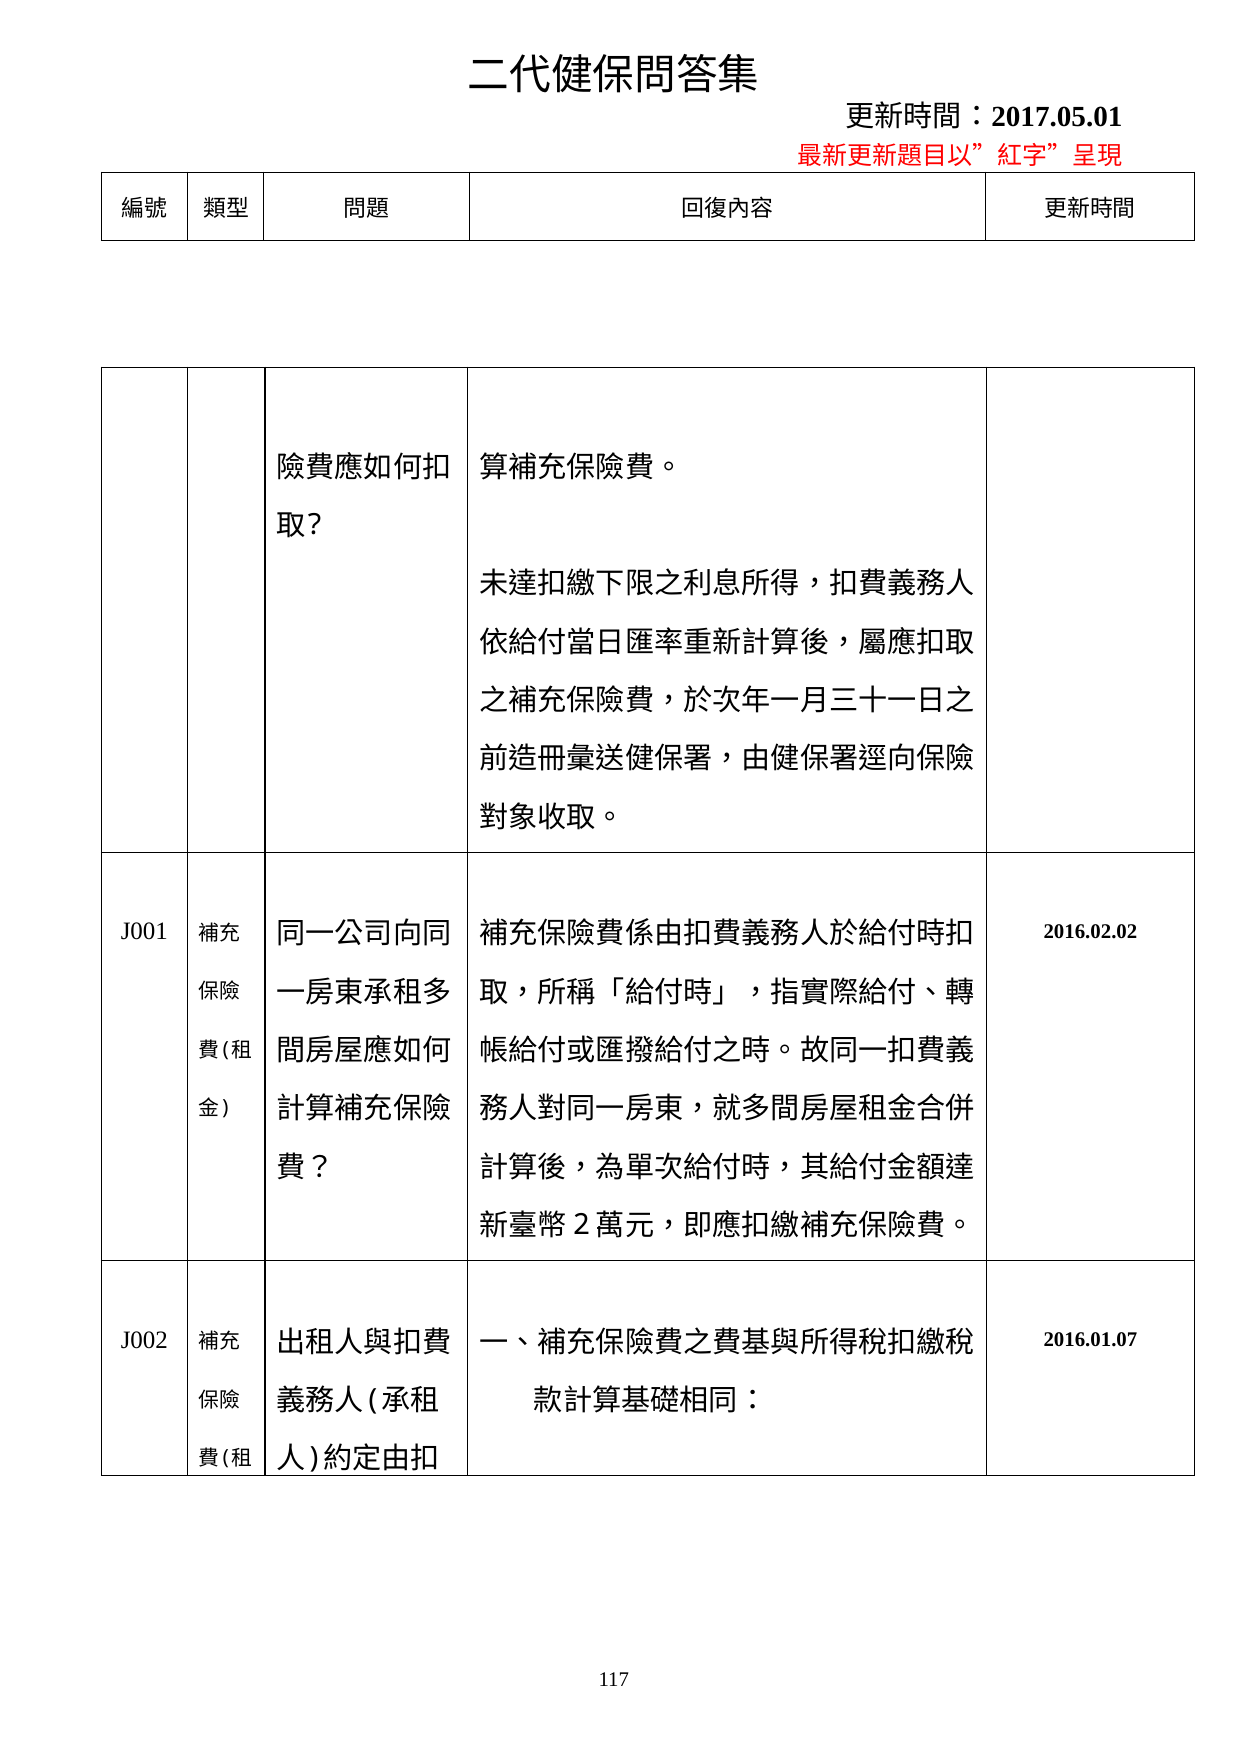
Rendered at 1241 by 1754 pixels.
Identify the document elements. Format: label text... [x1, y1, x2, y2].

table_cell 出租人與扣費義務人(承租人)約定由扣 [266, 1261, 467, 1475]
table_cell 補充保險費係由扣費義務人於給付時扣取，所稱「給付時」，指實際給付、轉帳給付或匯撥給付之時。故同一扣費義務人對同一房東，就多間房屋租金合併計算後，為單次給付時，其給付金額達新臺幣2萬元，即應扣繳補充保險費。 [468, 853, 986, 1260]
table_cell [987, 368, 1194, 852]
table_cell 補充保險費(租金) [188, 853, 264, 1260]
table_cell 補充保險費(租 [188, 1261, 264, 1475]
table_cell 2016.01.07 [987, 1261, 1194, 1475]
table_cell 2016.02.02 [987, 853, 1194, 1260]
table_cell J002 [102, 1261, 187, 1475]
table_cell J001 [102, 853, 187, 1260]
table_cell 算補充保險費。 未達扣繳下限之利息所得，扣費義務人依給付當日匯率重新計算後，屬應扣取之補充保險費，於次年一月三十一日之前造冊彙送健保署，由健保署逕向保險對象收取。 [468, 368, 986, 852]
table_cell [188, 368, 264, 852]
table_cell [102, 368, 187, 852]
table_cell 同一公司向同一房東承租多間房屋應如何計算補充保險費？ [266, 853, 467, 1260]
table_cell 險費應如何扣取? [266, 368, 467, 852]
table_cell 一、補充保險費之費基與所得稅扣繳稅款計算基礎相同： [468, 1261, 986, 1475]
